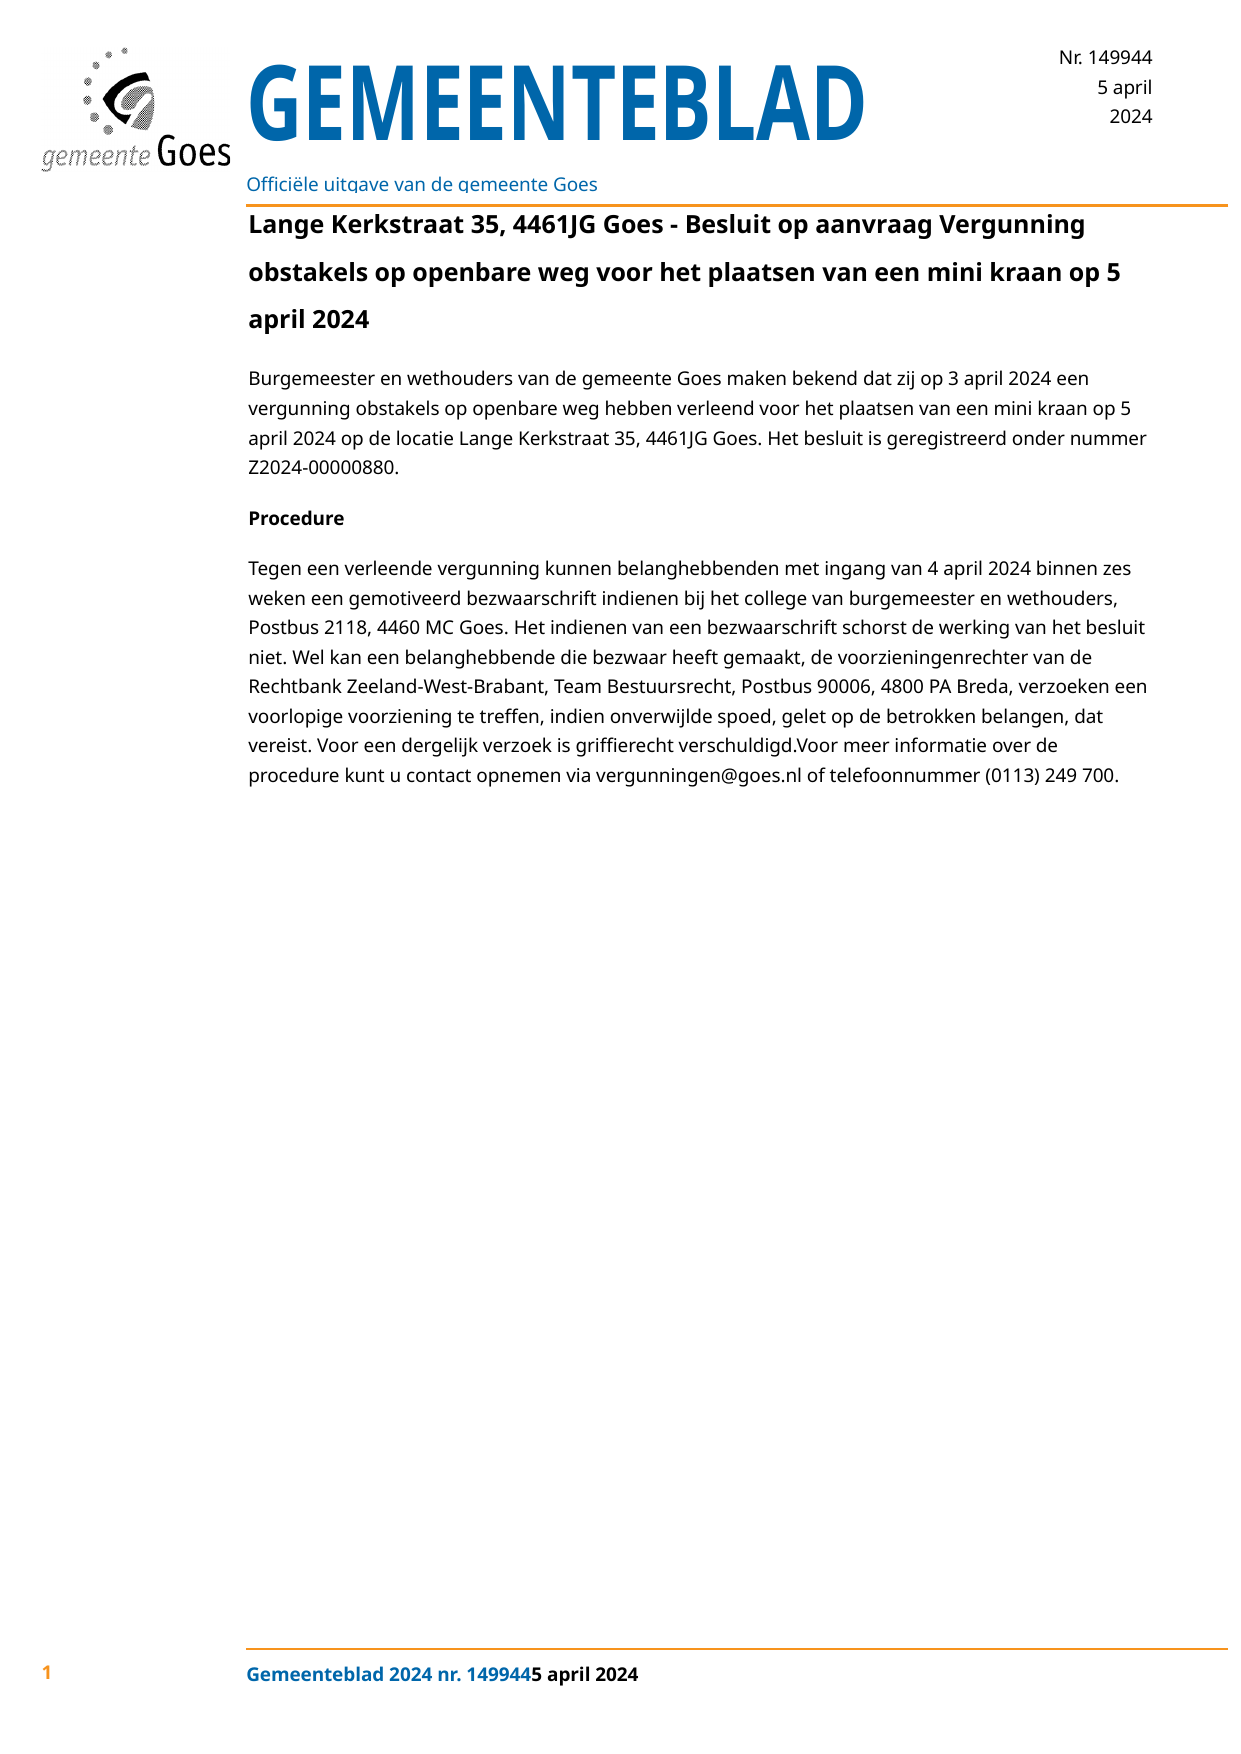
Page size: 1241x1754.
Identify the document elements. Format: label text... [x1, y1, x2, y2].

text Burgemeester en wethouders van de gemeente Goes maken bekend dat zij op 3 april 2024 een vergunning obstakels op openbare weg hebben verleend voor het plaatsen van een mini kraan op 5 april 2024 op de locatie Lange Kerkstraat 35, 4461JG Goes. Het besluit is geregistreerd onder nummer Z2024-00000880. [248, 366, 1152, 480]
picture [41, 47, 231, 172]
text Tegen een verleende vergunning kunnen belanghebbenden met ingang van 4 april 2024 binnen zes weken een gemotiveerd bezwaarschrift indienen bij het college van burgemeester en wethouders, Postbus 2118, 4460 MC Goes. Het indienen van een bezwaarschrift schorst de werking van het besluit niet. Wel kan een belanghebbende die bezwaar heeft gemaakt, de voorzieningenrechter van de Rechtbank Zeeland-West-Brabant, Team Bestuursrecht, Postbus 90006, 4800 PA Breda, verzoeken een voorlopige voorziening te treffen, indien onverwijlde spoed, gelet op de betrokken belangen, dat vereist. Voor een dergelijk verzoek is griffierecht verschuldigd.Voor meer informatie over de procedure kunt u contact opnemen via vergunningen@goes.nl of telefoonnummer (0113) 249 700. [248, 555, 1152, 788]
text Lange Kerkstraat 35, 4461JG Goes - Besluit op aanvraag Vergunning obstakels op openbare weg voor het plaatsen van een mini kraan op 5 april 2024 [248, 207, 1152, 336]
text Procedure [248, 505, 1152, 530]
